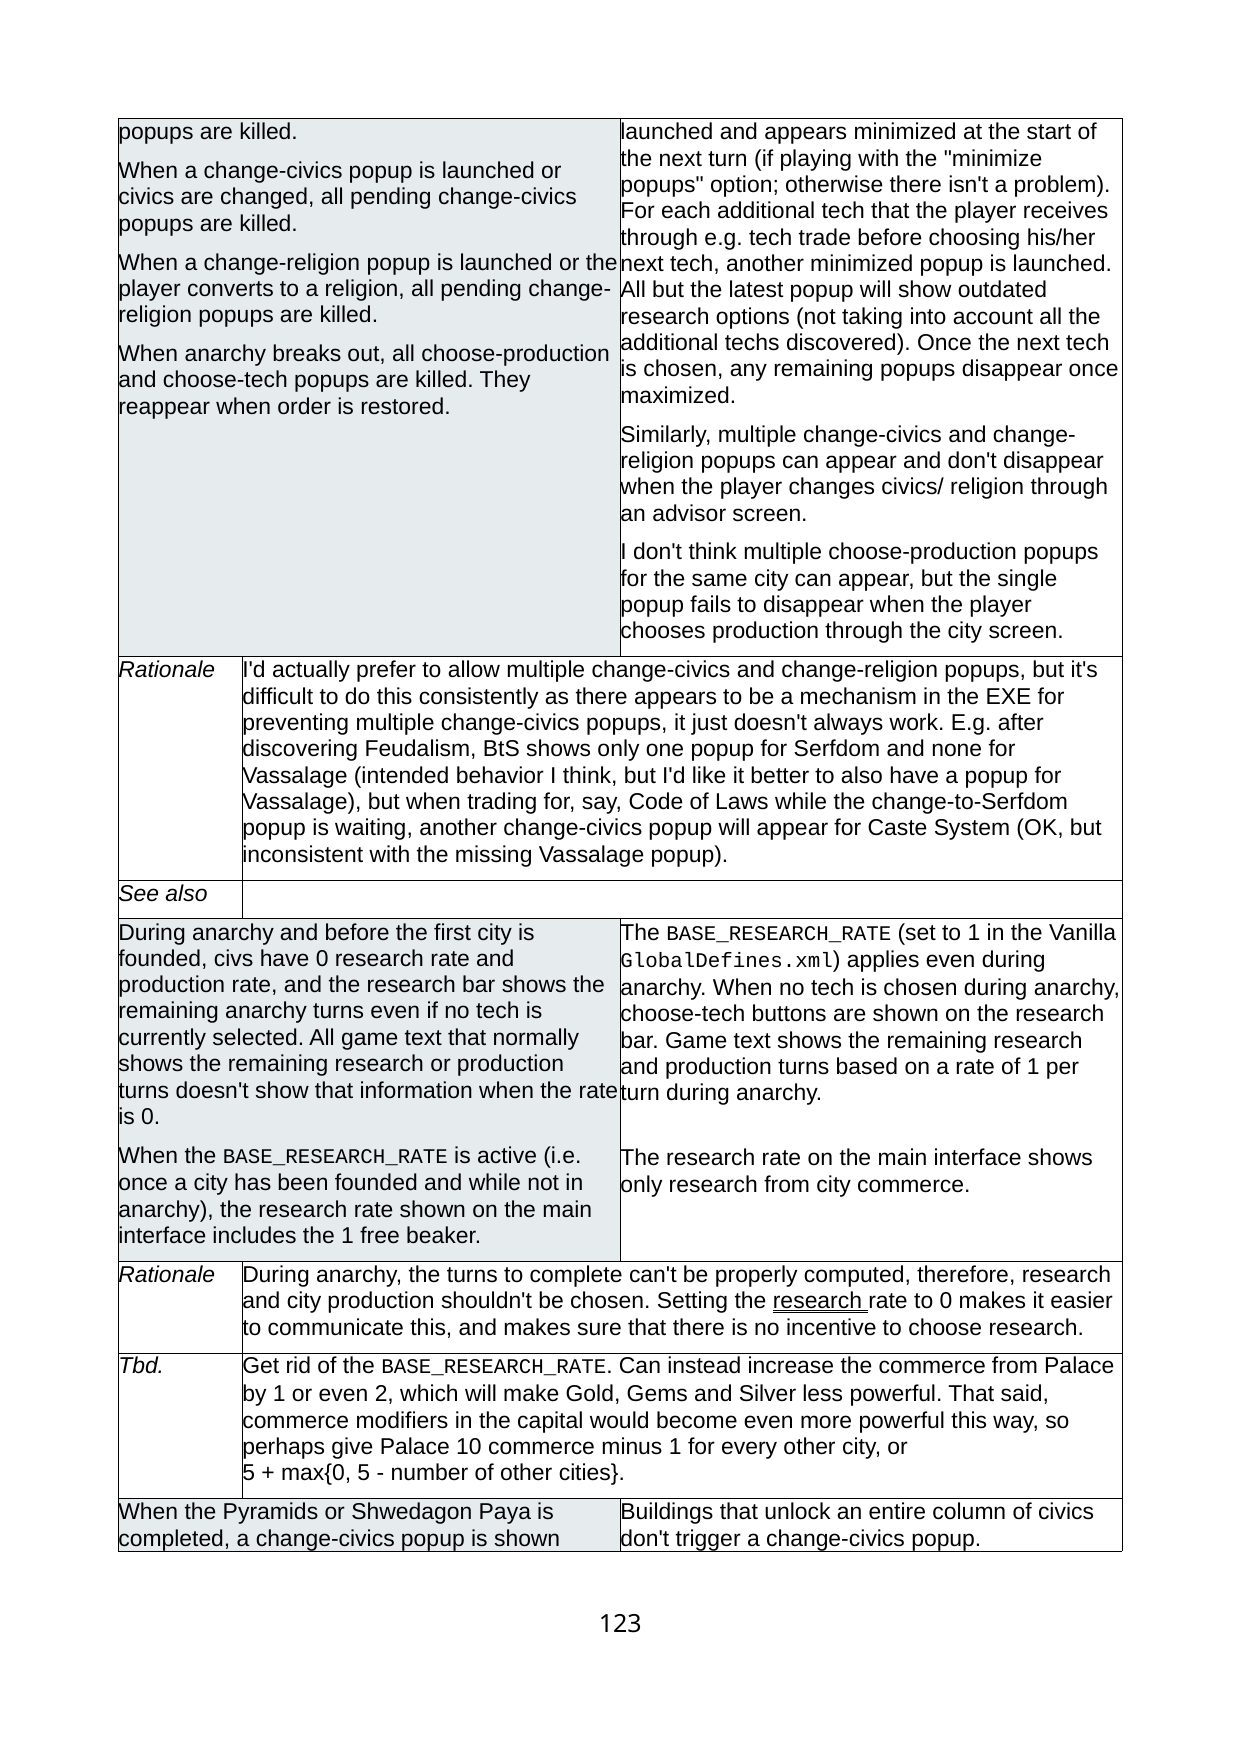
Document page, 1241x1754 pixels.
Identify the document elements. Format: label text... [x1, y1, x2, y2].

table_cell popups are killed. When a change-civics popup is launched or civics are changed, all pending change-civics popups are killed. When a change-religion popup is launched or the player converts to a religion, all pending change-religion popups are killed. When anarchy breaks out, all choose-production and choose-tech popups are killed. They reappear when order is restored. [119, 119, 620, 656]
table_cell During anarchy and before the first city is founded, civs have 0 research rate and production rate, and the research bar shows the remaining anarchy turns even if no tech is currently selected. All game text that normally shows the remaining research or production turns doesn't show that information when the rate is 0. When the BASE_RESEARCH_RATE is active (i.e. once a city has been founded and while not in anarchy), the research rate shown on the main interface includes the 1 free beaker. [119, 919, 620, 1261]
table_cell Rationale [119, 657, 242, 879]
table_cell Tbd. [119, 1354, 242, 1498]
table_cell Get rid of the BASE_RESEARCH_RATE. Can instead increase the commerce from Palace by 1 or even 2, which will make Gold, Gems and Silver less powerful. That said, commerce modifiers in the capital would become even more powerful this way, so perhaps give Palace 10 commerce minus 1 for every other city, or 5 + max{0, 5 - number of other cities}. [243, 1354, 1122, 1498]
table_cell [243, 881, 1122, 918]
table_cell launched and appears minimized at the start of the next turn (if playing with the "minimize popups" option; otherwise there isn't a problem). For each additional tech that the player receives through e.g. tech trade before choosing his/her next tech, another minimized popup is launched. All but the latest popup will show outdated research options (not taking into account all the additional techs discovered). Once the next tech is chosen, any remaining popups disappear once maximized. Similarly, multiple change-civics and change-religion popups can appear and don't disappear when the player changes civics/ religion through an advisor screen. I don't think multiple choose-production popups for the same city can appear, but the single popup fails to disappear when the player chooses production through the city screen. [621, 119, 1122, 656]
table_cell See also [119, 881, 242, 918]
table_cell Buildings that unlock an entire column of civics don't trigger a change-civics popup. [621, 1499, 1122, 1551]
table_cell During anarchy, the turns to complete can't be properly computed, therefore, research and city production shouldn't be chosen. Setting the research rate to 0 makes it easier to communicate this, and makes sure that there is no incentive to choose research. [243, 1262, 1122, 1352]
table_cell I'd actually prefer to allow multiple change-civics and change-religion popups, but it's difficult to do this consistently as there appears to be a mechanism in the EXE for preventing multiple change-civics popups, it just doesn't always work. E.g. after discovering Feudalism, BtS shows only one popup for Serfdom and none for Vassalage (intended behavior I think, but I'd like it better to also have a popup for Vassalage), but when trading for, say, Code of Laws while the change-to-Serfdom popup is waiting, another change-civics popup will appear for Caste System (OK, but inconsistent with the missing Vassalage popup). [243, 657, 1122, 879]
table_cell The BASE_RESEARCH_RATE (set to 1 in the Vanilla GlobalDefines.xml) applies even during anarchy. When no tech is chosen during anarchy, choose-tech buttons are shown on the research bar. Game text shows the remaining research and production turns based on a rate of 1 per turn during anarchy. The research rate on the main interface shows only research from city commerce. [621, 919, 1122, 1261]
table_cell Rationale [119, 1262, 242, 1352]
table_cell When the Pyramids or Shwedagon Paya is completed, a change-civics popup is shown [119, 1499, 620, 1551]
